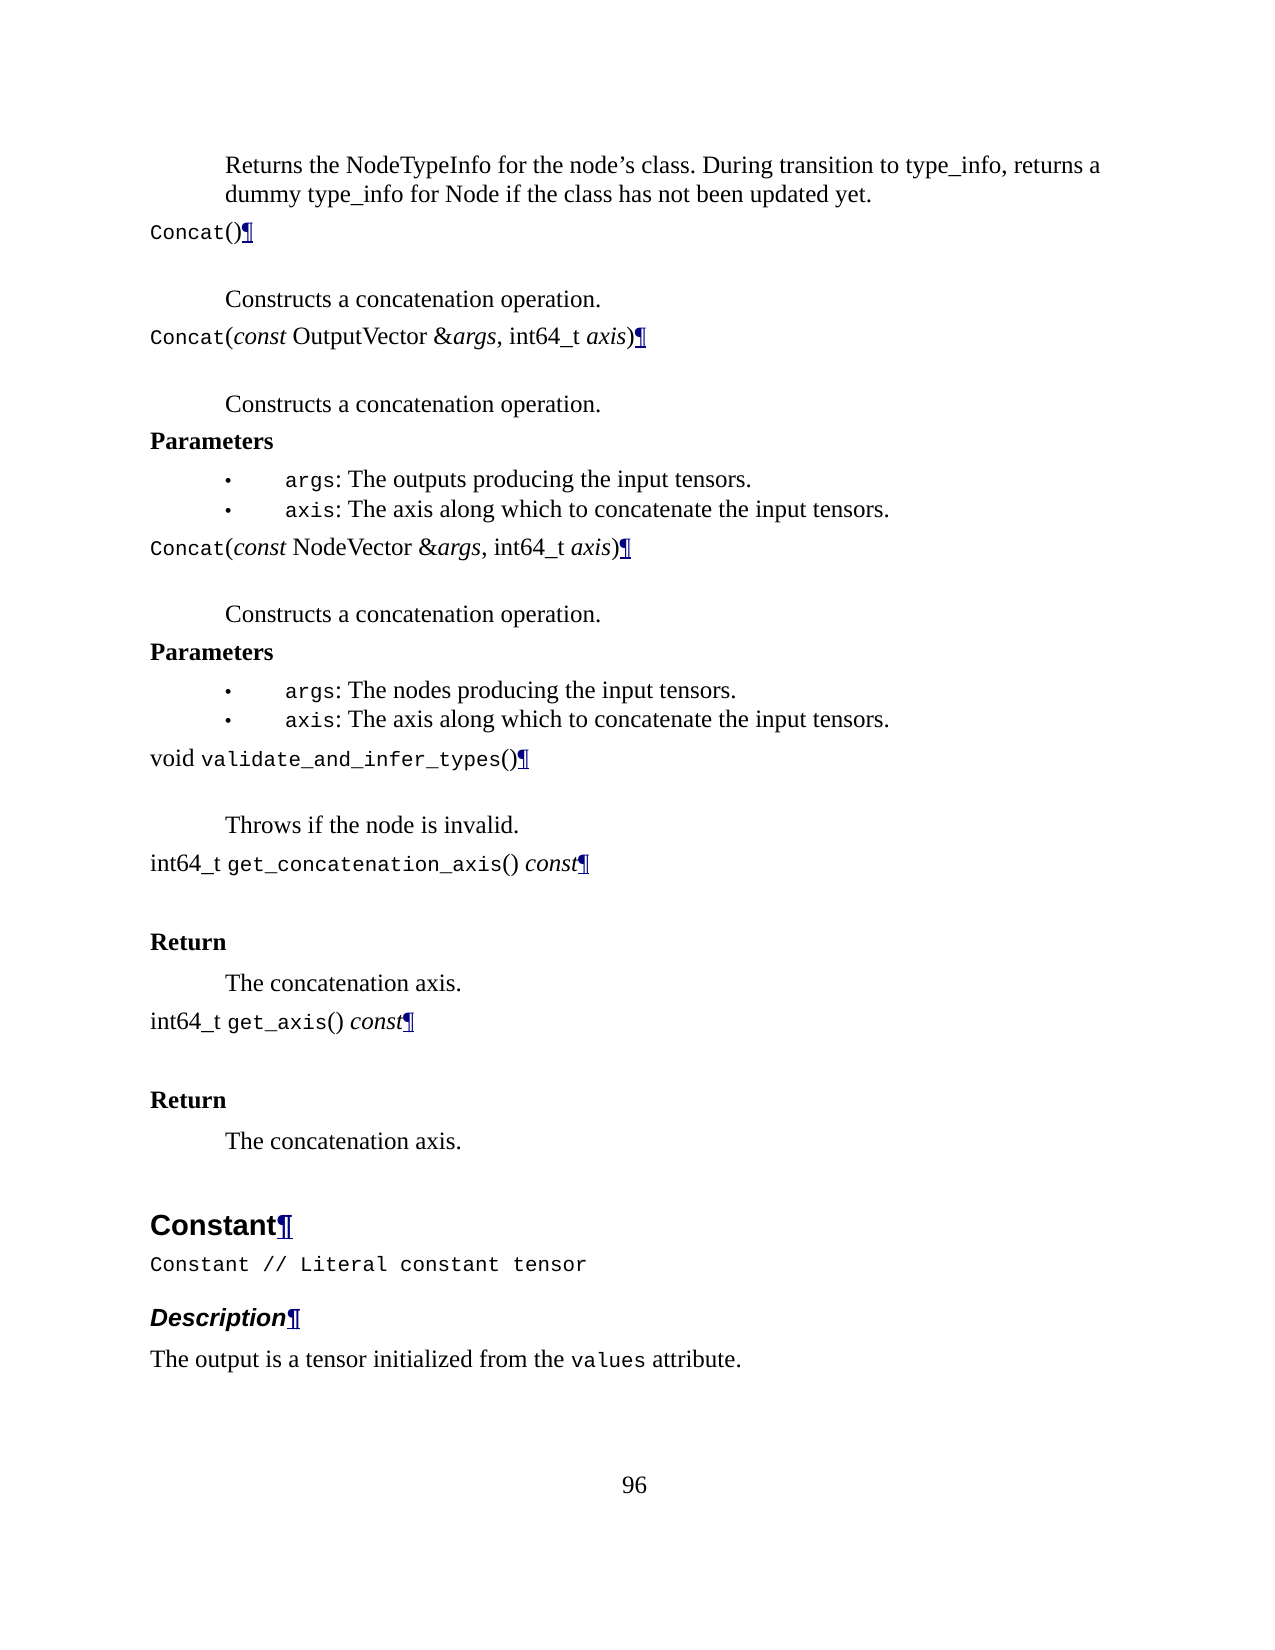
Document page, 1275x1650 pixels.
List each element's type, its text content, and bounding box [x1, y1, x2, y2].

text Constructs a concatenation operation. [225, 284, 1125, 312]
list axis: The axis along which to concatenate the input tensors. [225, 704, 1125, 734]
text Constructs a concatenation operation. [225, 599, 1125, 628]
list args: The outputs producing the input tensors. [225, 464, 1125, 494]
text Concat(const OutputVector &args, int64_t axis)¶ [150, 321, 1125, 380]
text void validate_and_infer_types()¶ [150, 743, 1125, 801]
list args: The nodes producing the input tensors. [225, 675, 1125, 704]
text The concatenation axis. [225, 1126, 1125, 1154]
text Concat(const NodeVector &args, int64_t axis)¶ [150, 532, 1125, 591]
text Constant // Literal constant tensor [150, 1254, 1125, 1278]
text Parameters [150, 426, 1125, 455]
text Return [150, 927, 1125, 956]
subtitle Constant¶ [150, 1208, 1125, 1242]
text The output is a tensor initialized from the values attribute. [150, 1344, 1125, 1374]
list axis: The axis along which to concatenate the input tensors. [225, 494, 1125, 523]
text Concat()¶ [150, 216, 1125, 275]
text Constructs a concatenation operation. [225, 389, 1125, 417]
text Returns the NodeTypeInfo for the node’s class. During transition to type_info, returns a dummy type_info for Node if the class has not been updated yet. [225, 150, 1125, 207]
text Parameters [150, 637, 1125, 666]
text int64_t get_concatenation_axis() const¶ [150, 848, 1125, 906]
text Throws if the node is invalid. [225, 810, 1125, 839]
text The concatenation axis. [225, 968, 1125, 997]
text int64_t get_axis() const¶ [150, 1006, 1125, 1064]
subtitle Description¶ [150, 1303, 1125, 1332]
text Return [150, 1085, 1125, 1114]
